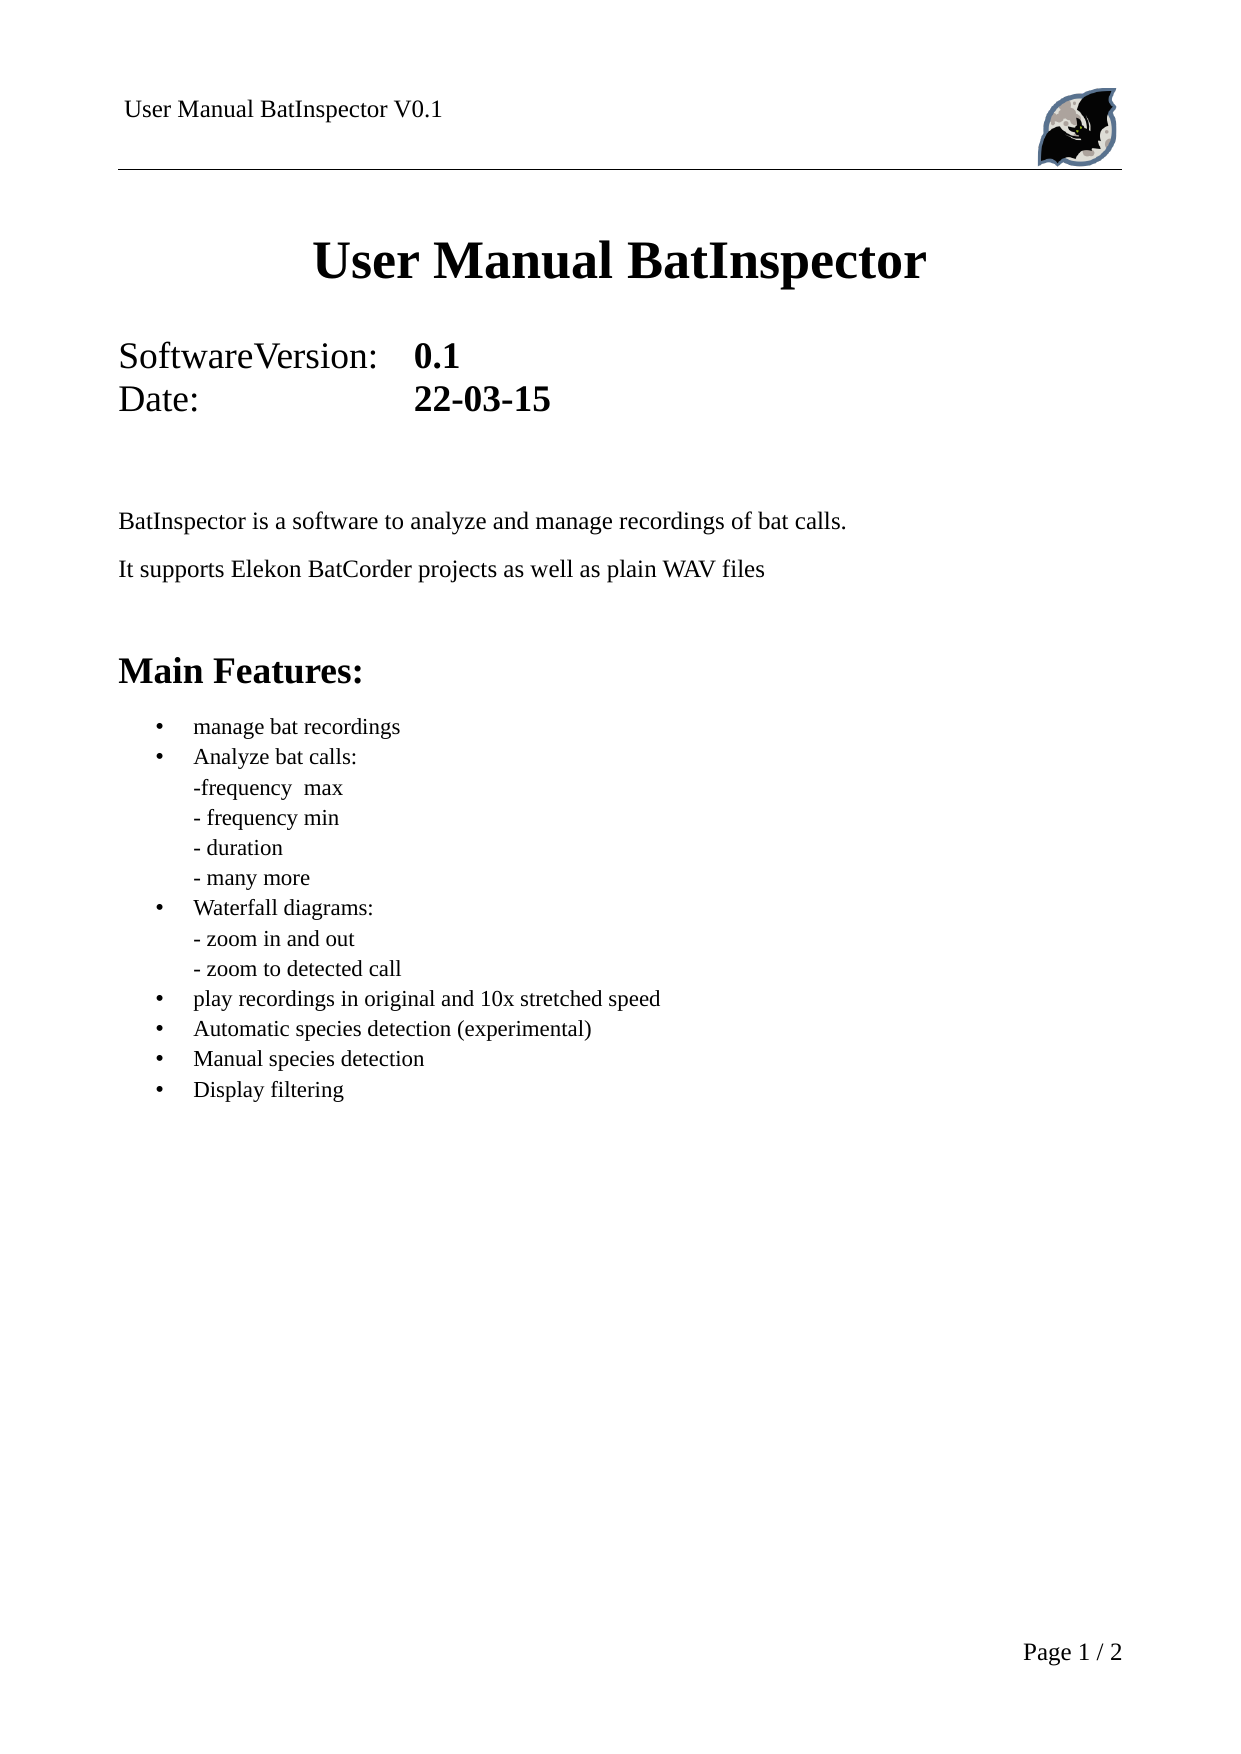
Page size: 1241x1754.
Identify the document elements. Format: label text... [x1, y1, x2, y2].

text Date: 22-03-15 [118, 377, 1122, 420]
list play recordings in original and 10x stretched speed [156, 985, 1122, 1011]
list Manual species detection [156, 1045, 1122, 1072]
list Automatic species detection (experimental) [156, 1015, 1122, 1042]
picture [1037, 88, 1117, 167]
text BatInspector is a software to analyze and manage recordings of bat calls. [118, 506, 1122, 535]
list Analyze bat calls: -frequency max - frequency min - duration - many more [156, 743, 1122, 891]
text Main Features: [118, 649, 1122, 692]
text It supports Elekon BatCorder projects as well as plain WAV files [118, 554, 1122, 582]
text User Manual BatInspector [118, 228, 1122, 291]
list Waterfall diagrams: - zoom in and out - zoom to detected call [156, 894, 1122, 981]
text SoftwareVersion: 0.1 [118, 334, 1122, 377]
list Display filtering [156, 1076, 1122, 1102]
list manage bat recordings [156, 713, 1122, 739]
